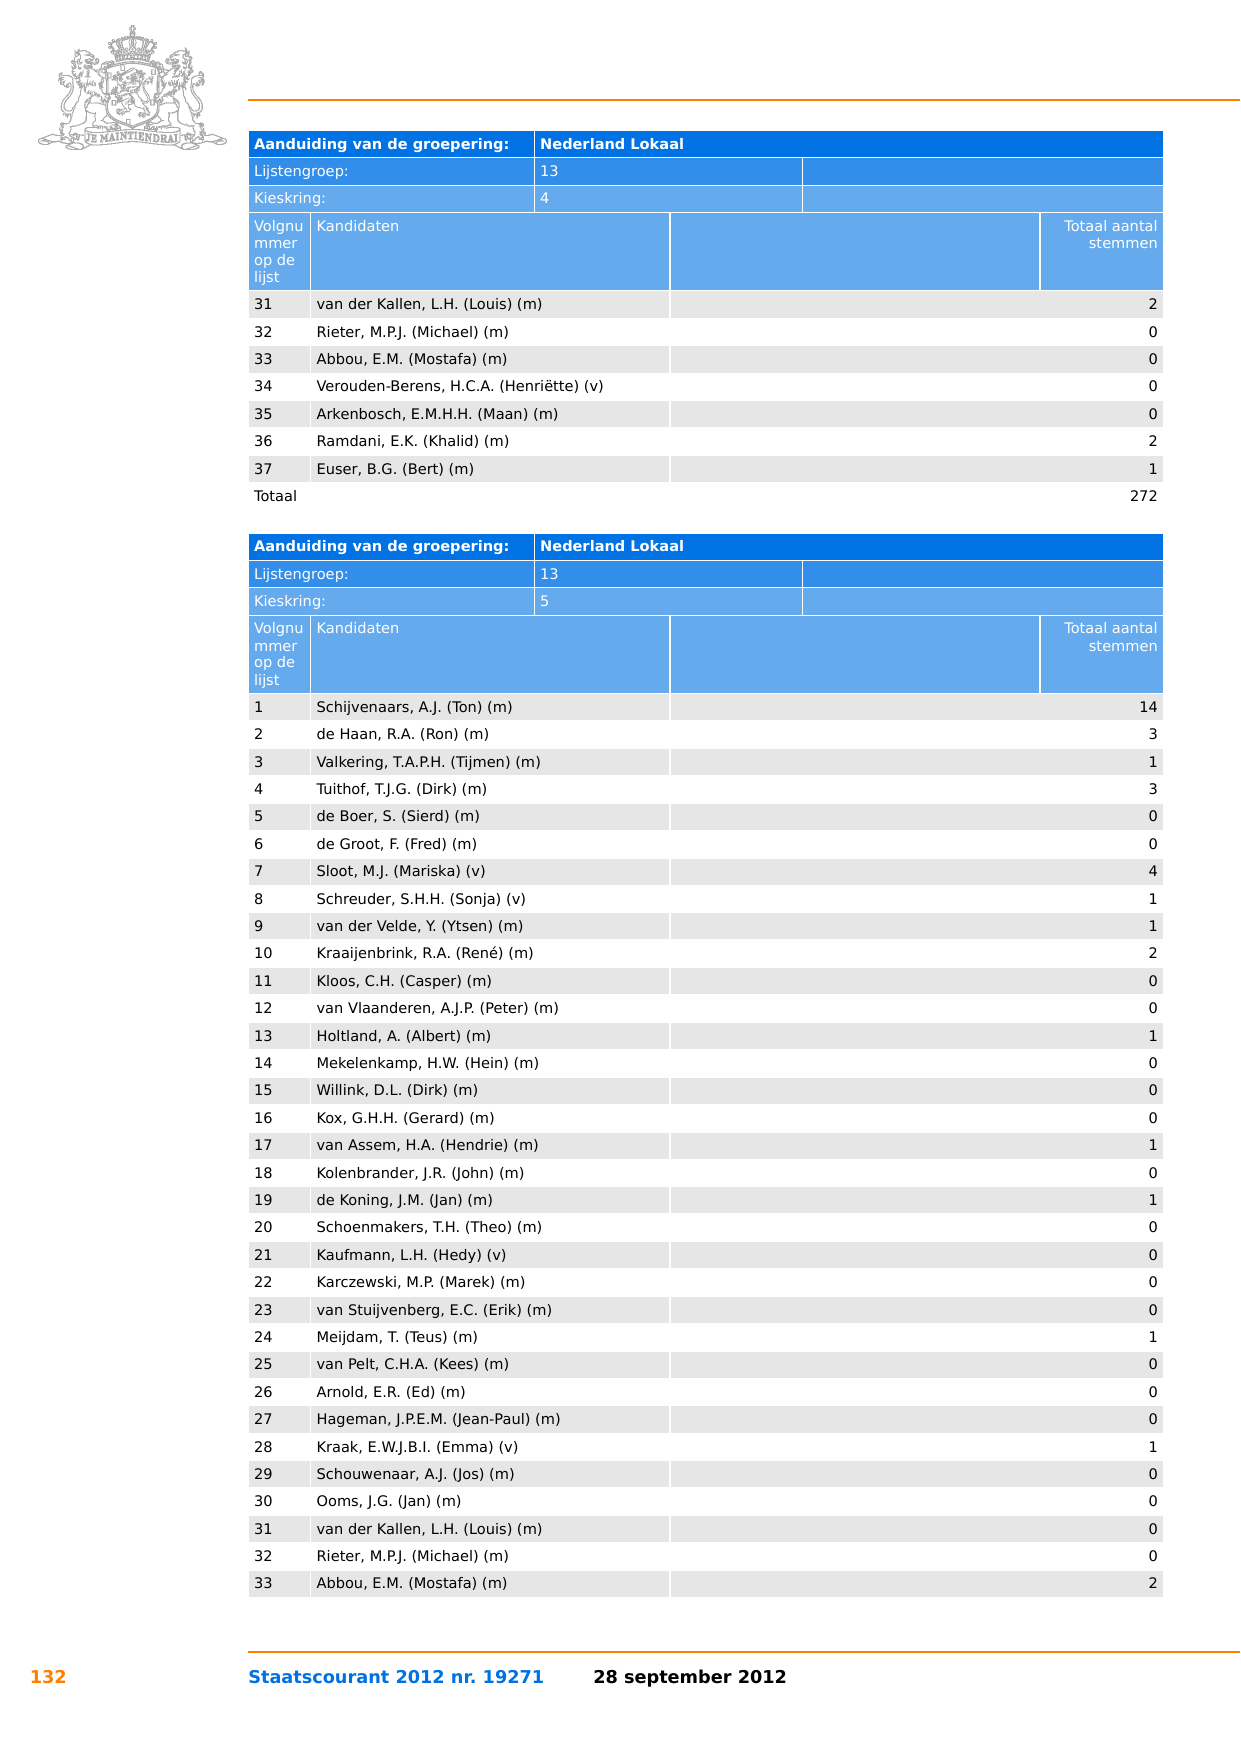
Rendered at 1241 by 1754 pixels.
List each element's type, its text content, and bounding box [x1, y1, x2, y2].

table_cell 0 [671, 1215, 1163, 1241]
table_cell Mekelenkamp, H.W. (Hein) (m) [311, 1050, 669, 1077]
table_cell 31 [249, 1516, 310, 1542]
table_cell 35 [249, 401, 310, 427]
table_cell [803, 561, 1163, 587]
table_cell 5 [535, 588, 802, 615]
picture [38, 25, 227, 150]
table_cell 5 [249, 804, 310, 830]
table_cell Kox, G.H.H. (Gerard) (m) [311, 1105, 669, 1131]
table_cell 0 [671, 346, 1163, 373]
table_cell Kieskring: [249, 186, 534, 212]
table_cell 4 [671, 859, 1163, 885]
table_cell de Haan, R.A. (Ron) (m) [311, 721, 669, 748]
table_cell 16 [249, 1105, 310, 1131]
table_cell 0 [671, 995, 1163, 1022]
table_cell 4 [249, 776, 310, 803]
table_cell Lijstengroep: [249, 561, 534, 587]
table_cell Schreuder, S.H.H. (Sonja) (v) [311, 886, 669, 912]
table_cell [671, 616, 1039, 693]
table_cell 272 [671, 483, 1163, 509]
table_cell 27 [249, 1406, 310, 1433]
table_cell Abbou, E.M. (Mostafa) (m) [311, 1571, 669, 1597]
table_cell 13 [249, 1023, 310, 1049]
table_cell Volgnummer op de lijst [249, 616, 310, 693]
table_cell 7 [249, 859, 310, 885]
table_cell 1 [671, 1023, 1163, 1049]
table_cell 2 [671, 941, 1163, 967]
table_cell 0 [671, 1269, 1163, 1296]
table_cell Totaal [249, 483, 669, 509]
table_cell 9 [249, 913, 310, 939]
table_cell 14 [249, 1050, 310, 1077]
table_cell [803, 186, 1163, 212]
table_cell Valkering, T.A.P.H. (Tijmen) (m) [311, 749, 669, 775]
table_cell van der Kallen, L.H. (Louis) (m) [311, 1516, 669, 1542]
table_cell Kaufmann, L.H. (Hedy) (v) [311, 1242, 669, 1268]
table_cell 1 [671, 1324, 1163, 1351]
table_cell 36 [249, 429, 310, 455]
table_cell 19 [249, 1187, 310, 1213]
table_cell van Stuijvenberg, E.C. (Erik) (m) [311, 1297, 669, 1323]
table_cell 2 [671, 1571, 1163, 1597]
table_cell 0 [671, 401, 1163, 427]
table_cell 29 [249, 1461, 310, 1487]
table_cell Verouden-Berens, H.C.A. (Henriëtte) (v) [311, 374, 669, 400]
table_cell 1 [671, 1133, 1163, 1159]
table_cell 37 [249, 456, 310, 482]
table_cell 0 [671, 1461, 1163, 1487]
table_cell 3 [671, 776, 1163, 803]
table_cell 0 [671, 1050, 1163, 1077]
table_cell Kraaijenbrink, R.A. (René) (m) [311, 941, 669, 967]
table_cell [803, 588, 1163, 615]
table_cell [671, 213, 1039, 290]
table_cell 26 [249, 1379, 310, 1405]
table_cell 1 [249, 694, 310, 720]
table_cell Kandidaten [311, 213, 669, 290]
table_cell 18 [249, 1160, 310, 1186]
table_cell 33 [249, 1571, 310, 1597]
table_cell Volgnummer op de lijst [249, 213, 310, 290]
table_cell 0 [671, 804, 1163, 830]
table_cell 25 [249, 1352, 310, 1378]
table_cell Kraak, E.W.J.B.I. (Emma) (v) [311, 1434, 669, 1460]
table_header Nederland Lokaal [535, 131, 1163, 157]
table_cell 3 [671, 721, 1163, 748]
table_cell 1 [671, 1434, 1163, 1460]
table_cell 1 [671, 886, 1163, 912]
table_cell 22 [249, 1269, 310, 1296]
table_cell 13 [535, 561, 802, 587]
table_cell van Assem, H.A. (Hendrie) (m) [311, 1133, 669, 1159]
table_cell 0 [671, 319, 1163, 345]
table_cell 1 [671, 1187, 1163, 1213]
table_cell Euser, B.G. (Bert) (m) [311, 456, 669, 482]
table_cell Hageman, J.P.E.M. (Jean-Paul) (m) [311, 1406, 669, 1433]
table_cell 24 [249, 1324, 310, 1351]
table_cell 23 [249, 1297, 310, 1323]
table_cell van der Kallen, L.H. (Louis) (m) [311, 291, 669, 318]
table_cell Rieter, M.P.J. (Michael) (m) [311, 1543, 669, 1570]
table_cell 0 [671, 1297, 1163, 1323]
table_cell 2 [249, 721, 310, 748]
table_cell Abbou, E.M. (Mostafa) (m) [311, 346, 669, 373]
table_cell 21 [249, 1242, 310, 1268]
table_cell Schoenmakers, T.H. (Theo) (m) [311, 1215, 669, 1241]
table_cell Willink, D.L. (Dirk) (m) [311, 1078, 669, 1104]
table_cell Karczewski, M.P. (Marek) (m) [311, 1269, 669, 1296]
table_cell Sloot, M.J. (Mariska) (v) [311, 859, 669, 885]
table_cell Meijdam, T. (Teus) (m) [311, 1324, 669, 1351]
table_cell 32 [249, 319, 310, 345]
table_cell Rieter, M.P.J. (Michael) (m) [311, 319, 669, 345]
table_cell 10 [249, 941, 310, 967]
table_cell Lijstengroep: [249, 158, 534, 185]
table_cell 1 [671, 456, 1163, 482]
table_cell Kandidaten [311, 616, 669, 693]
table_cell 0 [671, 1352, 1163, 1378]
table_cell 13 [535, 158, 802, 185]
table_cell Tuithof, T.J.G. (Dirk) (m) [311, 776, 669, 803]
table_cell 0 [671, 1160, 1163, 1186]
table_cell 6 [249, 831, 310, 857]
table_cell 0 [671, 1406, 1163, 1433]
table_cell 17 [249, 1133, 310, 1159]
table_cell 11 [249, 968, 310, 994]
table_cell 34 [249, 374, 310, 400]
table_cell 0 [671, 1078, 1163, 1104]
table_cell 0 [671, 831, 1163, 857]
table_cell Totaal aantal stemmen [1041, 616, 1163, 693]
table_cell 15 [249, 1078, 310, 1104]
table_cell Arkenbosch, E.M.H.H. (Maan) (m) [311, 401, 669, 427]
table_cell Kolenbrander, J.R. (John) (m) [311, 1160, 669, 1186]
table_cell 0 [671, 1516, 1163, 1542]
table_cell 1 [671, 913, 1163, 939]
table_cell 0 [671, 1105, 1163, 1131]
table_cell 20 [249, 1215, 310, 1241]
table_cell Totaal aantal stemmen [1041, 213, 1163, 290]
table_cell de Boer, S. (Sierd) (m) [311, 804, 669, 830]
table_cell 2 [671, 291, 1163, 318]
table_cell 0 [671, 1543, 1163, 1570]
table_cell 28 [249, 1434, 310, 1460]
table_cell Holtland, A. (Albert) (m) [311, 1023, 669, 1049]
table_cell Schijvenaars, A.J. (Ton) (m) [311, 694, 669, 720]
table_cell 30 [249, 1489, 310, 1515]
table_cell 3 [249, 749, 310, 775]
table_cell van Pelt, C.H.A. (Kees) (m) [311, 1352, 669, 1378]
table_cell 33 [249, 346, 310, 373]
table_cell van der Velde, Y. (Ytsen) (m) [311, 913, 669, 939]
table_cell [803, 158, 1163, 185]
table_cell 32 [249, 1543, 310, 1570]
table_cell 12 [249, 995, 310, 1022]
table_cell 31 [249, 291, 310, 318]
table_cell 0 [671, 1242, 1163, 1268]
table_header Aanduiding van de groepering: [249, 534, 534, 560]
table_cell 0 [671, 968, 1163, 994]
table_header Nederland Lokaal [535, 534, 1163, 560]
table_cell 2 [671, 429, 1163, 455]
table_cell Ramdani, E.K. (Khalid) (m) [311, 429, 669, 455]
table_cell 0 [671, 1489, 1163, 1515]
table_cell 8 [249, 886, 310, 912]
table_cell Kloos, C.H. (Casper) (m) [311, 968, 669, 994]
table_cell 4 [535, 186, 802, 212]
table_cell Kieskring: [249, 588, 534, 615]
table_header Aanduiding van de groepering: [249, 131, 534, 157]
table_cell 0 [671, 1379, 1163, 1405]
table_cell 14 [671, 694, 1163, 720]
table_cell Arnold, E.R. (Ed) (m) [311, 1379, 669, 1405]
table_cell Ooms, J.G. (Jan) (m) [311, 1489, 669, 1515]
table_cell van Vlaanderen, A.J.P. (Peter) (m) [311, 995, 669, 1022]
table_cell 0 [671, 374, 1163, 400]
table_cell de Groot, F. (Fred) (m) [311, 831, 669, 857]
table_cell Schouwenaar, A.J. (Jos) (m) [311, 1461, 669, 1487]
table_cell 1 [671, 749, 1163, 775]
table_cell de Koning, J.M. (Jan) (m) [311, 1187, 669, 1213]
